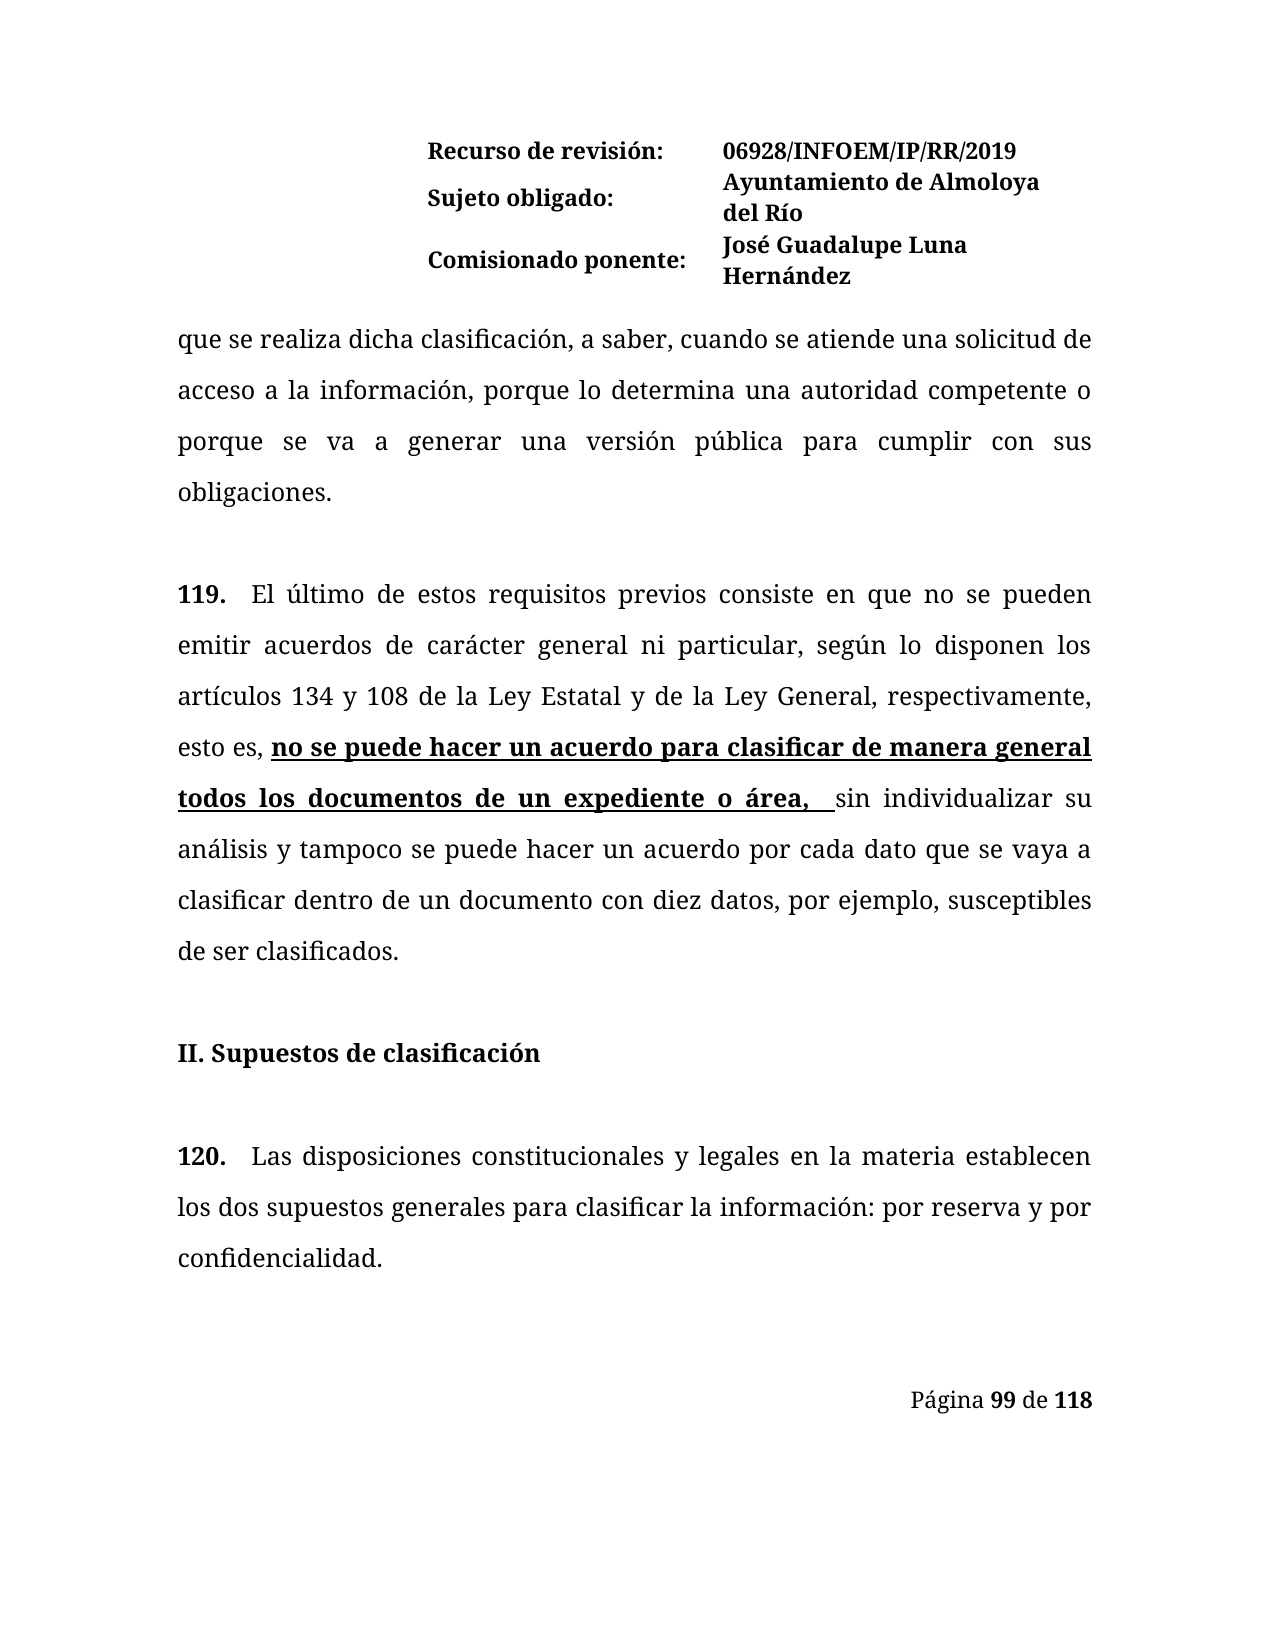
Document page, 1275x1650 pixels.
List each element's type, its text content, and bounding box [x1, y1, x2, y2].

list Las disposiciones constitucionales y legales en la materia establecen los dos supuestos generales para clasificar la información: por reserva y por confidencialidad. [177, 1138, 1092, 1274]
list El último de estos requisitos previos consiste en que no se pueden emitir acuerdos de carácter general ni particular, según lo disponen los artículos 134 y 108 de la Ley Estatal y de la Ley General, respectivamente, esto es, no se puede hacer un acuerdo para clasificar de manera general todos los documentos de un expediente o área, sin individualizar su análisis y tampoco se puede hacer un acuerdo por cada dato que se vaya a clasificar dentro de un documento con diez datos, por ejemplo, susceptibles de ser clasificados. [177, 577, 1092, 968]
list que se realiza dicha clasificación, a saber, cuando se atiende una solicitud de acceso a la información, porque lo determina una autoridad competente o porque se va a generar una versión pública para cumplir con sus obligaciones. [177, 322, 1092, 509]
text II. Supuestos de clasificación [177, 1036, 1092, 1070]
